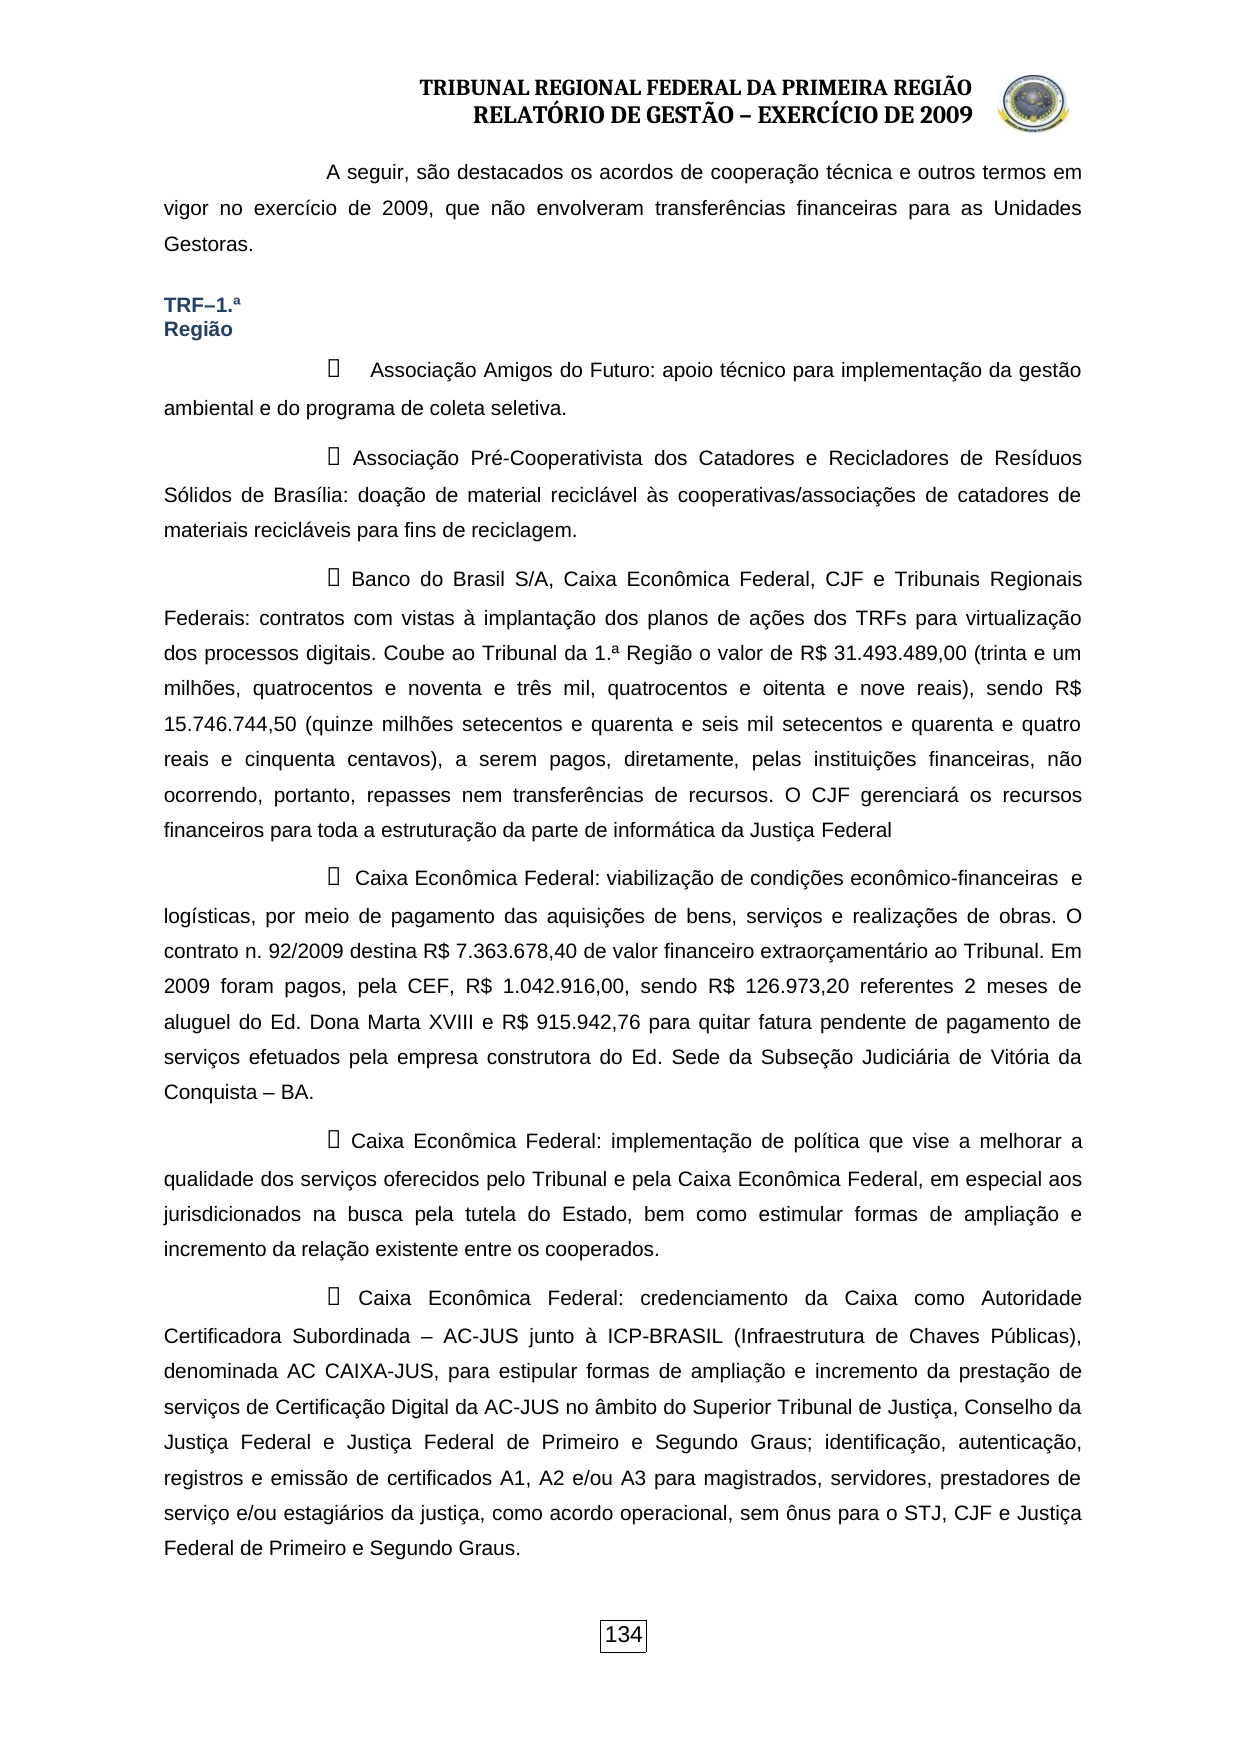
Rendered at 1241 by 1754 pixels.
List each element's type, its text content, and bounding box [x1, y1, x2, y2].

text RELATÓRIO DE GESTÃO – EXERCÍCIO DE 2009 [123, 101, 972, 130]
text ambiental e do programa de coleta seletiva. [163, 396, 1123, 420]
text  Associação Amigos do Futuro: apoio técnico para implementação da gestão [326, 351, 1123, 385]
text TRIBUNAL REGIONAL FEDERAL DA PRIMEIRA REGIÃO [123, 75, 972, 101]
text A seguir, são destacados os acordos de cooperação técnica e outros termos em vigor no exercício de 2009, que não envolveram transferências financeiras para as Unidades Gestoras. [163, 160, 1083, 256]
subtitle TRF–1.ª Região [163, 293, 316, 341]
text  Associação Pré-Cooperativista dos Catadores e Recicladores de Resíduos Sólidos de Brasília: doação de material reciclável às cooperativas/associações de catadores de materiais recicláveis para fins de reciclagem. [163, 438, 1083, 542]
text  Banco do Brasil S/A, Caixa Econômica Federal, CJF e Tribunais Regionais Federais: contratos com vistas à implantação dos planos de ações dos TRFs para virtualização dos processos digitais. Coube ao Tribunal da 1.ª Região o valor de R$ 31.493.489,00 (trinta e um milhões, quatrocentos e noventa e três mil, quatrocentos e oitenta e nove reais), sendo R$ 15.746.744,50 (quinze milhões setecentos e quarenta e seis mil setecentos e quarenta e quatro reais e cinquenta centavos), a serem pagos, diretamente, pelas instituições financeiras, não ocorrendo, portanto, repasses nem transferências de recursos. O CJF gerenciará os recursos financeiros para toda a estruturação da parte de informática da Justiça Federal [163, 560, 1083, 842]
text  Caixa Econômica Federal: implementação de política que vise a melhorar a qualidade dos serviços oferecidos pelo Tribunal e pela Caixa Econômica Federal, em especial aos jurisdicionados na busca pela tutela do Estado, bem como estimular formas de ampliação e incremento da relação existente entre os cooperados. [163, 1122, 1083, 1261]
text  Caixa Econômica Federal: viabilização de condições econômico-financeiras e logísticas, por meio de pagamento das aquisições de bens, serviços e realizações de obras. O contrato n. 92/2009 destina R$ 7.363.678,40 de valor financeiro extraorçamentário ao Tribunal. Em 2009 foram pagos, pela CEF, R$ 1.042.916,00, sendo R$ 126.973,20 referentes 2 meses de aluguel do Ed. Dona Marta XVIII e R$ 915.942,76 para quitar fatura pendente de pagamento de serviços efetuados pela empresa construtora do Ed. Sede da Subseção Judiciária de Vitória da Conquista – BA. [163, 859, 1083, 1104]
text  Caixa Econômica Federal: credenciamento da Caixa como Autoridade Certificadora Subordinada – AC-JUS junto à ICP-BRASIL (Infraestrutura de Chaves Públicas), denominada AC CAIXA-JUS, para estipular formas de ampliação e incremento da prestação de serviços de Certificação Digital da AC-JUS no âmbito do Superior Tribunal de Justiça, Conselho da Justiça Federal e Justiça Federal de Primeiro e Segundo Graus; identificação, autenticação, registros e emissão de certificados A1, A2 e/ou A3 para magistrados, servidores, prestadores de serviço e/ou estagiários da justiça, como acordo operacional, sem ônus para o STJ, CJF e Justiça Federal de Primeiro e Segundo Graus. [163, 1278, 1083, 1560]
picture [997, 75, 1070, 133]
